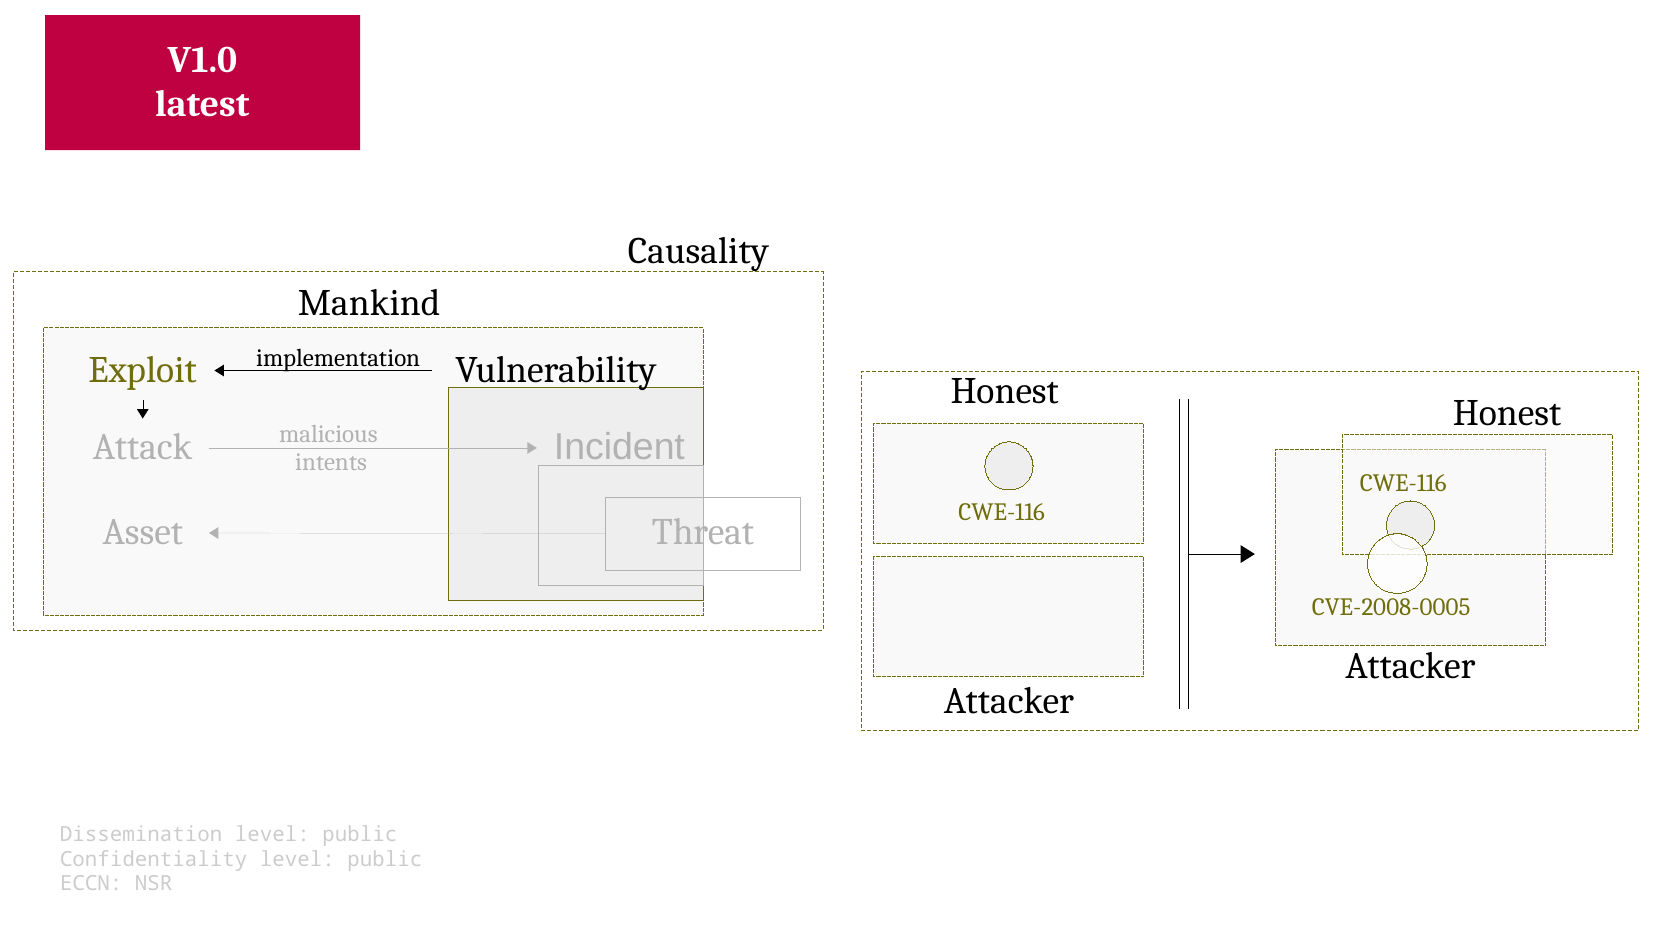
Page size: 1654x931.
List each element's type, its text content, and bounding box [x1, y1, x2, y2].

text_box Attacker [918, 672, 1099, 735]
text_box implementation [233, 337, 444, 382]
text_box Honest [1432, 383, 1583, 446]
text_box Vulnerability [431, 341, 672, 400]
text_box CWE-116 [1345, 461, 1476, 506]
text_box Asset [76, 503, 209, 563]
text_box Incident [536, 417, 702, 478]
text_box malicious intents [244, 449, 419, 486]
text_box CVE-2008-0005 [1297, 585, 1497, 630]
text_box [13, 271, 824, 631]
text_box Mankind [283, 274, 464, 336]
text_box Exploit [71, 341, 215, 400]
text_box CWE-116 [943, 490, 1075, 535]
text_box [873, 423, 1144, 544]
text_box [1275, 434, 1613, 646]
text_box Attack [76, 418, 209, 478]
text_box Threat [615, 503, 791, 563]
text_box malicious intents [244, 412, 419, 448]
text_box Incident [539, 466, 702, 478]
text_box V1.0 latest [45, 15, 361, 151]
text_box Dissemination level: public Confidentiality level: public ECCN: NSR [45, 815, 917, 903]
text_box [873, 556, 1144, 677]
text_box Honest [933, 362, 1084, 424]
text_box Attacker [1320, 637, 1501, 699]
text_box Causality [613, 222, 794, 285]
